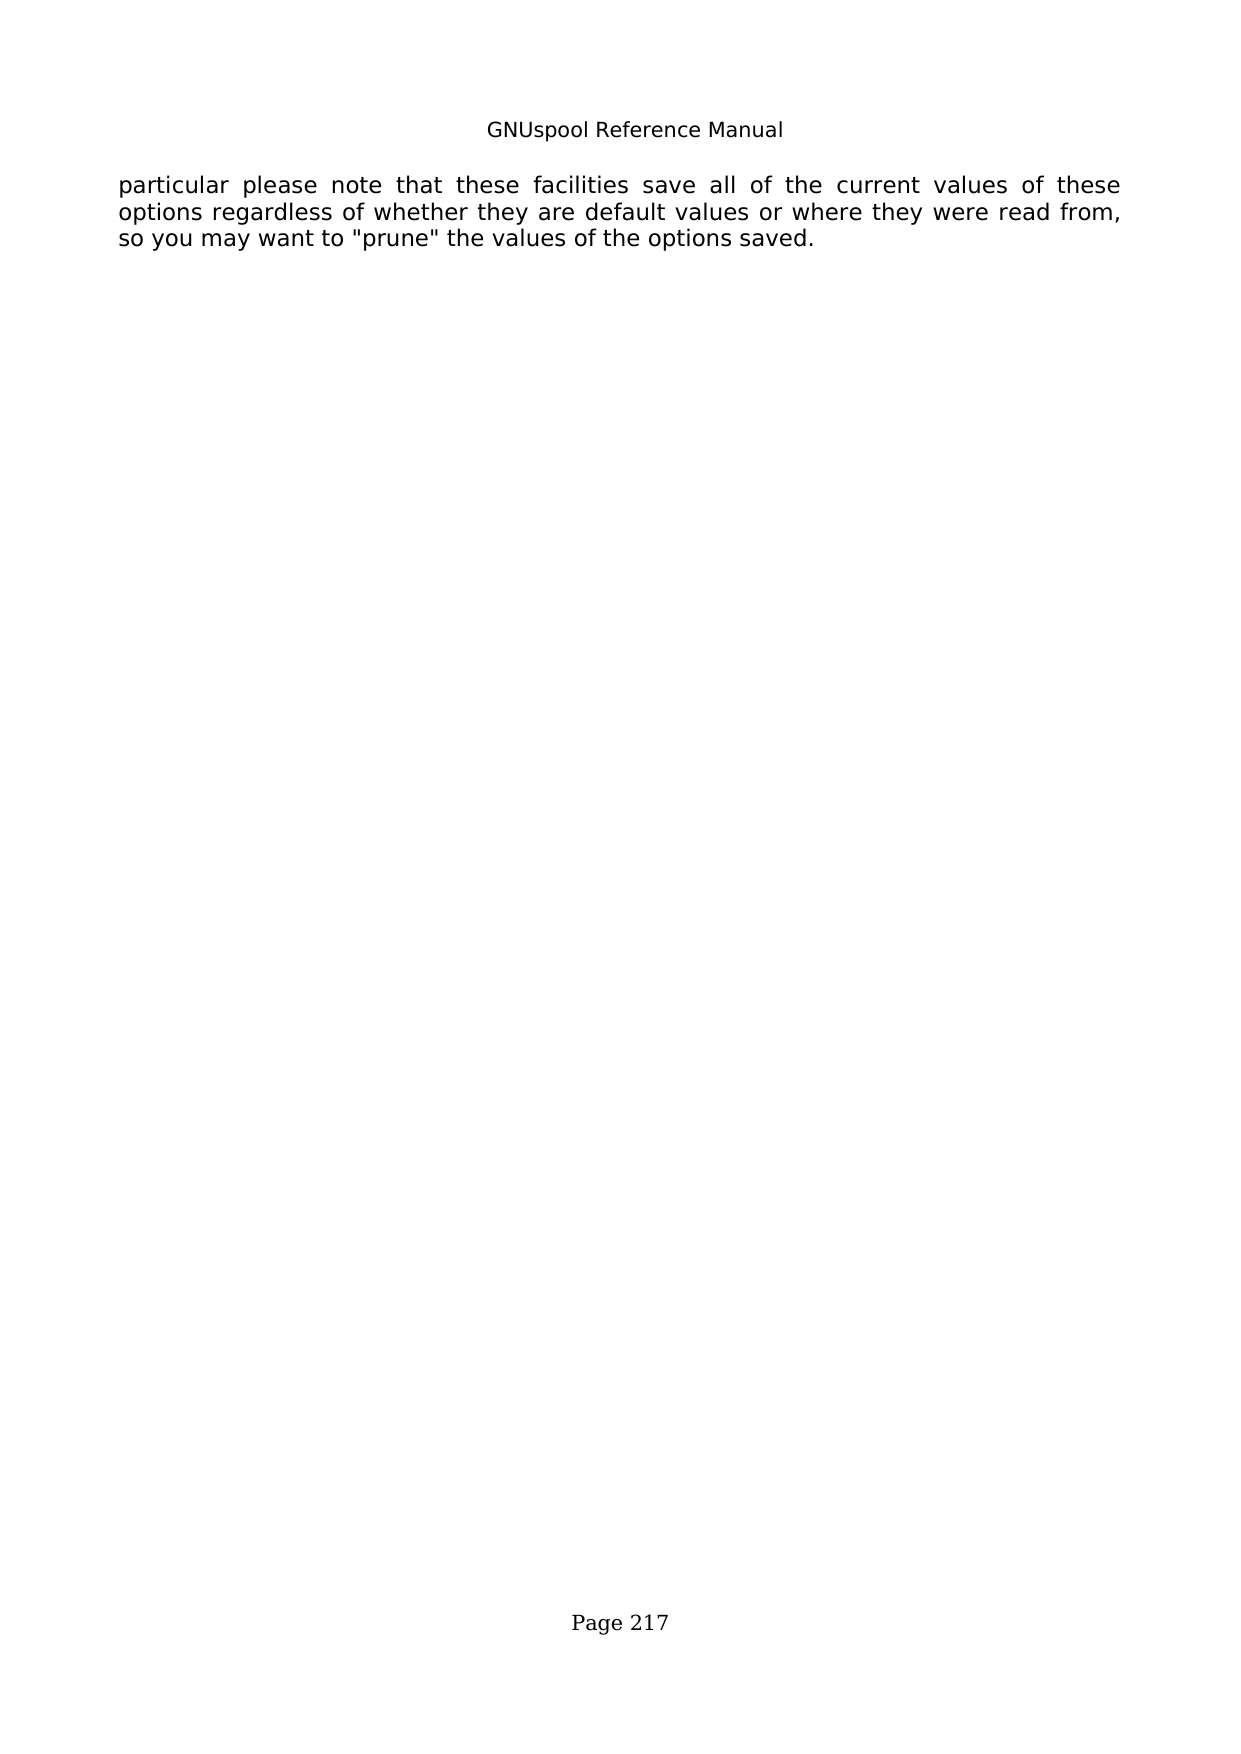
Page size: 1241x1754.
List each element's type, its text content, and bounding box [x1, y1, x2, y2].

text particular please note that these facilities save all of the current values of these options regardless of whether they are default values or where they were read from, so you may want to "prune" the values of the options saved. [118, 172, 1122, 252]
